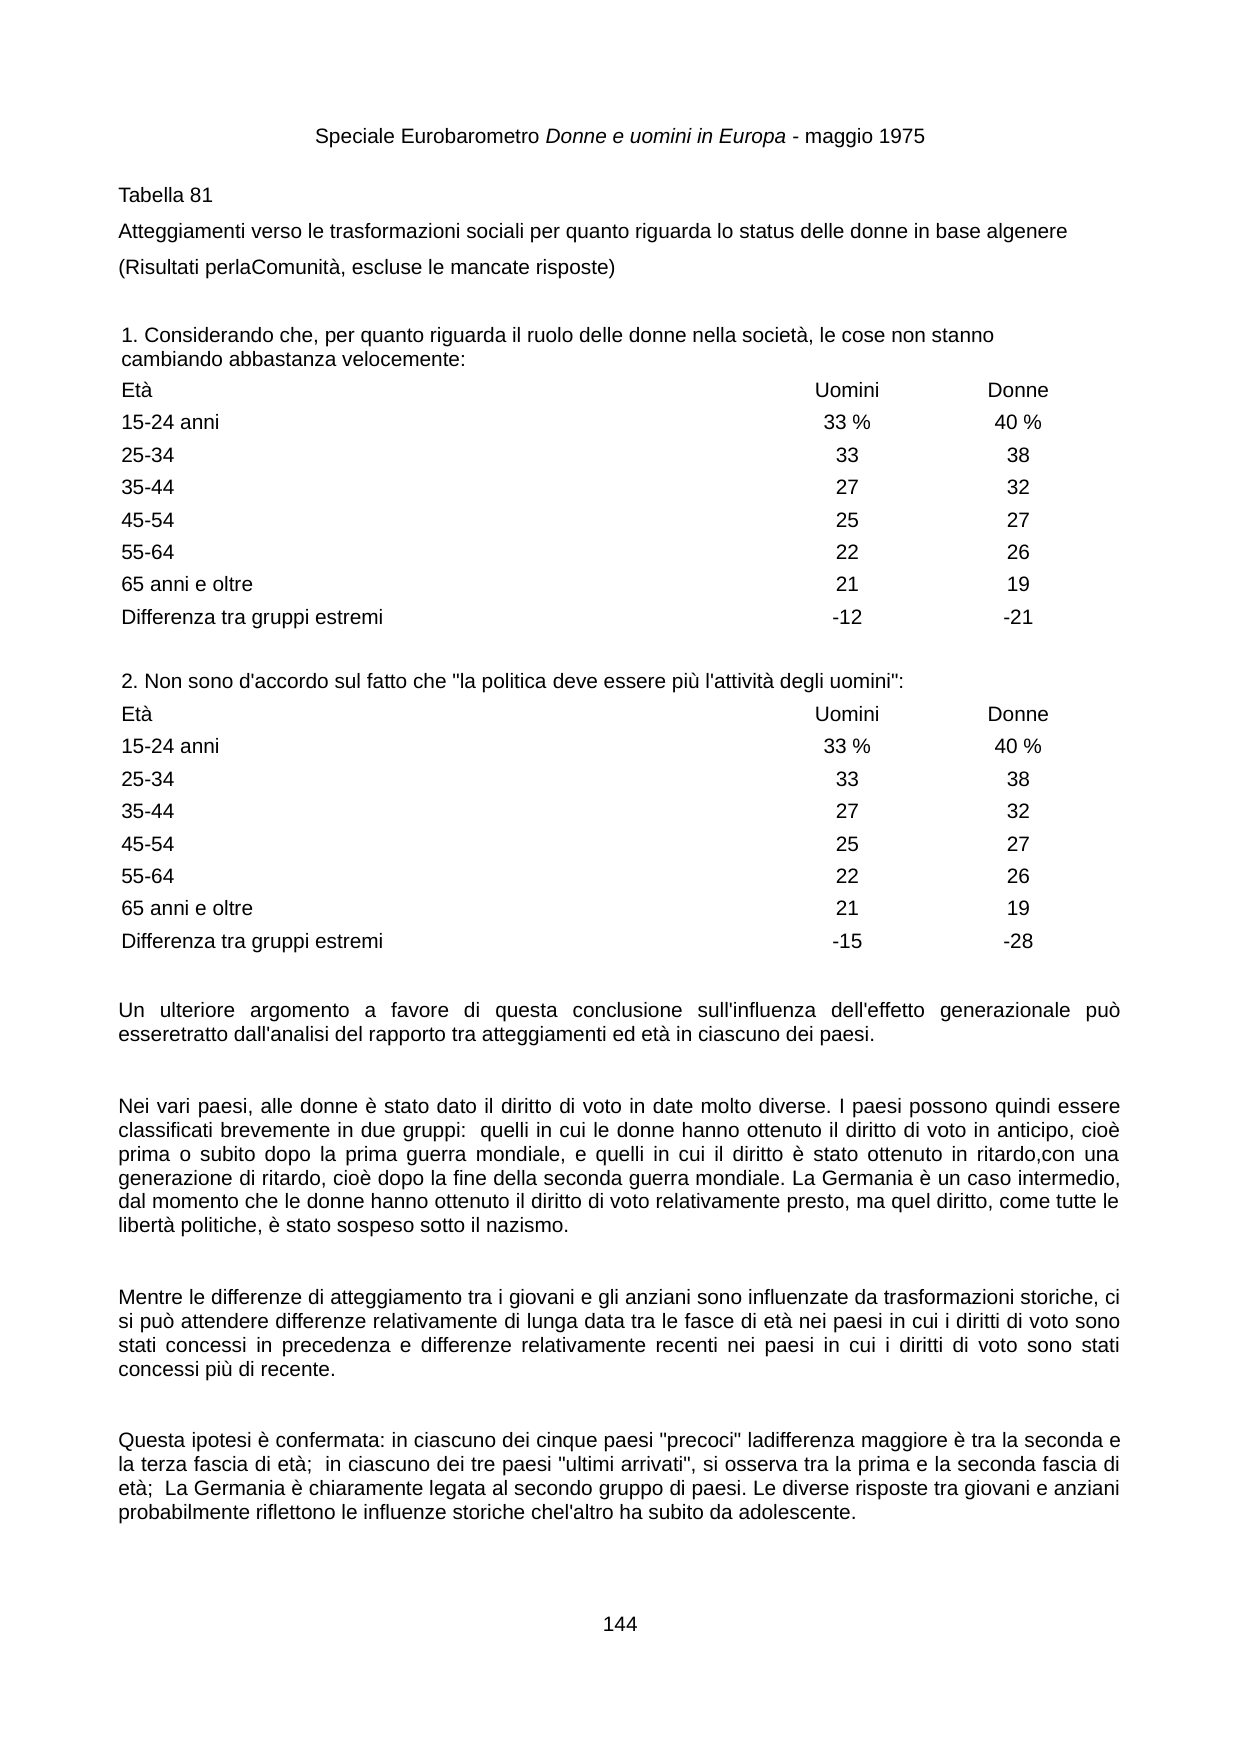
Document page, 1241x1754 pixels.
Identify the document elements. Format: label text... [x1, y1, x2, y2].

table_cell 35-44 [118, 471, 756, 503]
table_cell -28 [939, 924, 1098, 957]
table_cell 19 [939, 892, 1098, 924]
table_cell 33 % [756, 406, 938, 438]
table_cell 22 [756, 536, 938, 568]
table_cell 55-64 [118, 860, 756, 892]
table_cell 19 [939, 568, 1098, 600]
table_cell 35-44 [118, 795, 756, 827]
table_cell Differenza tra gruppi estremi [118, 924, 756, 957]
table_cell -12 [756, 600, 938, 633]
table_cell -15 [756, 924, 938, 957]
table_cell 26 [939, 860, 1098, 892]
table_cell Uomini [756, 374, 938, 406]
table_cell 21 [756, 568, 938, 600]
table_cell Età [118, 374, 756, 406]
table_cell 40 % [939, 730, 1098, 762]
table_cell [118, 633, 756, 665]
text Mentre le differenze di atteggiamento tra i giovani e gli anziani sono influenzate da trasformazioni storiche, ci si può attendere differenze relativamente di lunga data tra le fasce di età nei paesi in cui i diritti di voto sono stati concessi in precedenza e differenze relativamente recenti nei paesi in cui i diritti di voto sono stati concessi più di recente. [118, 1284, 1122, 1380]
table_cell 38 [939, 439, 1098, 471]
table_cell 26 [939, 536, 1098, 568]
text Un ulteriore argomento a favore di questa conclusione sull'influenza dell'effetto generazionale può esseretratto dall'analisi del rapporto tra atteggiamenti ed età in ciascuno dei paesi. [118, 998, 1122, 1046]
table_cell 32 [939, 471, 1098, 503]
table_cell 27 [756, 471, 938, 503]
table_cell 15-24 anni [118, 730, 756, 762]
table_cell 45-54 [118, 503, 756, 536]
table_cell 55-64 [118, 536, 756, 568]
table_cell [756, 633, 938, 665]
text Tabella 81 [118, 183, 1122, 207]
table_cell 2. Non sono d'accordo sul fatto che "la politica deve essere più l'attività degli uomini": [118, 665, 1098, 698]
table_cell [939, 633, 1098, 665]
table_cell 38 [939, 763, 1098, 795]
table_cell 33 [756, 763, 938, 795]
table_cell 15-24 anni [118, 406, 756, 438]
text Atteggiamenti verso le trasformazioni sociali per quanto riguarda lo status delle donne in base algenere [118, 219, 1122, 243]
table_cell 65 anni e oltre [118, 568, 756, 600]
table_cell Donne [939, 698, 1098, 730]
table_cell 45-54 [118, 827, 756, 859]
table_cell 32 [939, 795, 1098, 827]
table_cell Donne [939, 374, 1098, 406]
text (Risultati perlaComunità, escluse le mancate risposte) [118, 254, 1122, 278]
table_cell 33 % [756, 730, 938, 762]
table_cell Età [118, 698, 756, 730]
table_cell 25 [756, 503, 938, 536]
table_header 1. Considerando che, per quanto riguarda il ruolo delle donne nella società, le cose non stanno cambiando abbastanza velocemente: [118, 320, 1098, 374]
text Questa ipotesi è confermata: in ciascuno dei cinque paesi "precoci" ladifferenza maggiore è tra la seconda e la terza fascia di età; in ciascuno dei tre paesi "ultimi arrivati", si osserva tra la prima e la seconda fascia di età; La Germania è chiaramente legata al secondo gruppo di paesi. Le diverse risposte tra giovani e anziani probabilmente riflettono le influenze storiche chel'altro ha subito da adolescente. [118, 1428, 1122, 1523]
table_cell Uomini [756, 698, 938, 730]
text Nei vari paesi, alle donne è stato dato il diritto di voto in date molto diverse. I paesi possono quindi essere classificati brevemente in due gruppi: quelli in cui le donne hanno ottenuto il diritto di voto in anticipo, cioè prima o subito dopo la prima guerra mondiale, e quelli in cui il diritto è stato ottenuto in ritardo,con una generazione di ritardo, cioè dopo la fine della seconda guerra mondiale. La Germania è un caso intermedio, dal momento che le donne hanno ottenuto il diritto di voto relativamente presto, ma quel diritto, come tutte le libertà politiche, è stato sospeso sotto il nazismo. [118, 1093, 1122, 1237]
table_cell Differenza tra gruppi estremi [118, 600, 756, 633]
table_cell 65 anni e oltre [118, 892, 756, 924]
table_cell 27 [756, 795, 938, 827]
table_cell 22 [756, 860, 938, 892]
table_cell -21 [939, 600, 1098, 633]
table_cell 21 [756, 892, 938, 924]
table_cell 27 [939, 503, 1098, 536]
table_cell 25 [756, 827, 938, 859]
table_cell 33 [756, 439, 938, 471]
table_cell 25-34 [118, 439, 756, 471]
table_cell 27 [939, 827, 1098, 859]
table_cell 40 % [939, 406, 1098, 438]
table_cell 25-34 [118, 763, 756, 795]
